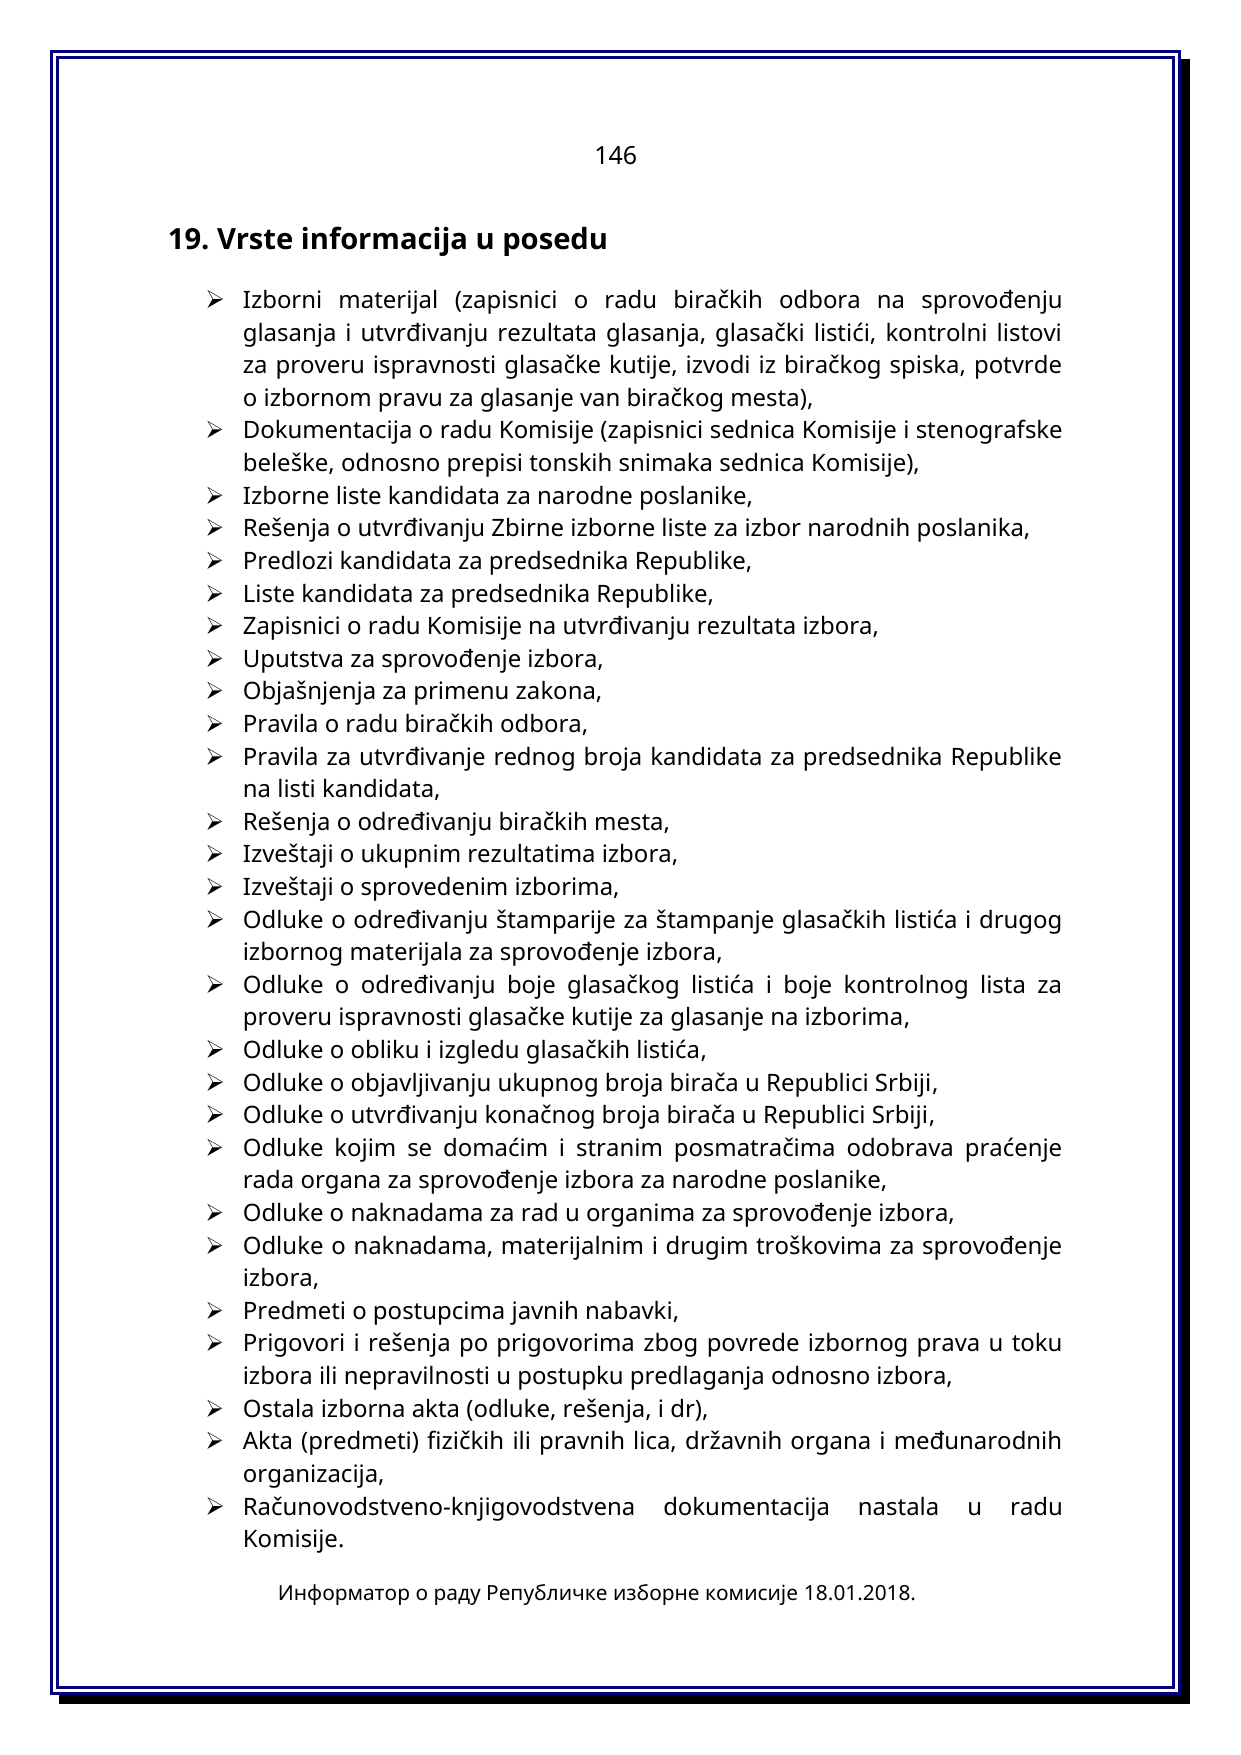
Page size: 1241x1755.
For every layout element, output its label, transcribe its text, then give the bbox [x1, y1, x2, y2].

list Odluke o određivanju boje glasačkog listića i boje kontrolnog lista za proveru ispravnosti glasačke kutije za glasanje na izborima, [205, 968, 1063, 1033]
list Predmeti o postupcima javnih nabavki, [205, 1294, 1063, 1326]
list Odluke o određivanju štamparije za štampanje glasačkih listića i drugog izbornog materijala za sprovođenje izbora, [205, 902, 1063, 968]
list Izborni materijal (zapisnici o radu biračkih odbora na sprovođenju glasanja i utvrđivanju rezultata glasanja, glasački listići, kontrolni listovi za proveru ispravnosti glasačke kutije, izvodi iz biračkog spiska, potvrde o izbornom pravu za glasanje van biračkog mesta), [205, 283, 1063, 413]
list Odluke o naknadama za rad u organima za sprovođenje izbora, [205, 1196, 1063, 1228]
list Objašnjenja za primenu zakona, [205, 674, 1063, 707]
list Prigovori i rešenja po prigovorima zbog povrede izbornog prava u toku izbora ili nepravilnosti u postupku predlaganja odnosno izbora, [205, 1326, 1063, 1391]
list Računovodstveno-knjigovodstvena dokumentacija nastala u radu Komisije. [205, 1489, 1063, 1554]
list Zapisnici o radu Komisije na utvrđivanju rezultata izbora, [205, 609, 1063, 642]
list Odluke kojim se domaćim i stranim posmatračima odobrava praćenje rada organa za sprovođenje izbora za narodne poslanike, [205, 1131, 1063, 1196]
list Izborne liste kandidata za narodne poslanike, [205, 478, 1063, 511]
list Rešenja o utvrđivanju Zbirne izborne liste za izbor narodnih poslanika, [205, 511, 1063, 544]
list Izveštaji o ukupnim rezultatima izbora, [205, 837, 1063, 870]
list Dokumentacija o radu Komisije (zapisnici sednica Komisije i stenografske beleške, odnosno prepisi tonskih snimaka sednica Komisije), [205, 413, 1063, 478]
list Odluke o objavljivanju ukupnog broja birača u Republici Srbiji, [205, 1065, 1063, 1098]
list Ostala izborna akta (odluke, rešenja, i dr), [205, 1391, 1063, 1424]
list Liste kandidata za predsednika Republike, [205, 576, 1063, 609]
list Rešenja o određivanju biračkih mesta, [205, 804, 1063, 837]
list Akta (predmeti) fizičkih ili pravnih lica, državnih organa i međunarodnih organizacija, [205, 1424, 1063, 1489]
list Predlozi kandidata za predsednika Republike, [205, 544, 1063, 576]
list Odluke o utvrđivanju konačnog broja birača u Republici Srbiji, [205, 1098, 1063, 1131]
list Odluke o naknadama, materijalnim i drugim troškovima za sprovođenje izbora, [205, 1228, 1063, 1294]
list Pravila za utvrđivanje rednog broja kandidata za predsednika Republike na listi kandidata, [205, 739, 1063, 804]
list Izveštaji o sprovedenim izborima, [205, 870, 1063, 902]
list Uputstva za sprovođenje izbora, [205, 642, 1063, 674]
list Pravila o radu biračkih odbora, [205, 707, 1063, 739]
subtitle 19. Vrste informacija u posedu [168, 218, 1063, 258]
list Odluke o obliku i izgledu glasačkih listića, [205, 1033, 1063, 1065]
